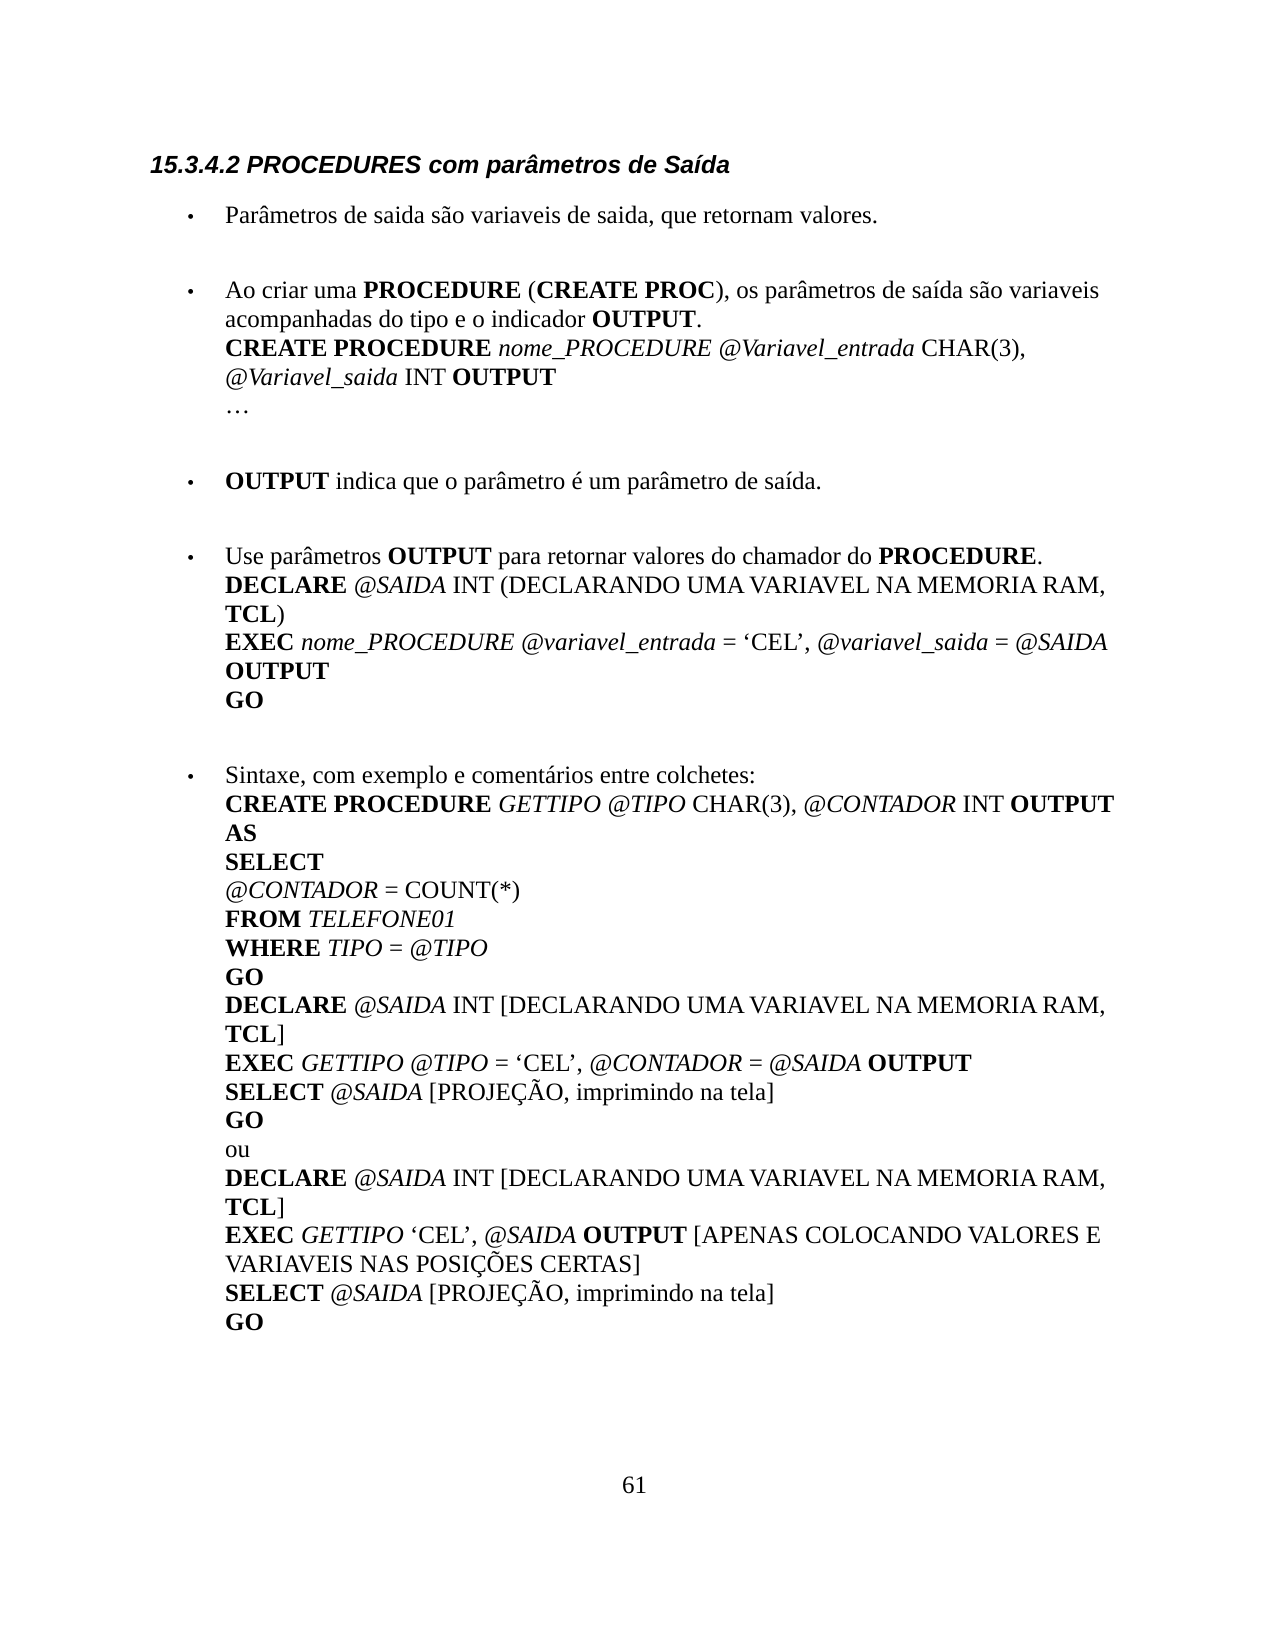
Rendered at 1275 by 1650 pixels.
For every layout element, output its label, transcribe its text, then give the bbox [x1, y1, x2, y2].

subtitle 15.3.4.2 PROCEDURES com parâmetros de Saída [150, 150, 1125, 178]
list OUTPUT indica que o parâmetro é um parâmetro de saída. [187, 466, 1125, 523]
list Ao criar uma PROCEDURE (CREATE PROC), os parâmetros de saída são variaveis acompanhadas do tipo e o indicador OUTPUT. CREATE PROCEDURE nome_PROCEDURE @Variavel_entrada CHAR(3), @Variavel_saida INT OUTPUT … [187, 275, 1125, 448]
list Sintaxe, com exemplo e comentários entre colchetes: CREATE PROCEDURE GETTIPO @TIPO CHAR(3), @CONTADOR INT OUTPUT AS SELECT @CONTADOR = COUNT(*) FROM TELEFONE01 WHERE TIPO = @TIPO GO DECLARE @SAIDA INT [DECLARANDO UMA VARIAVEL NA MEMORIA RAM, TCL] EXEC GETTIPO @TIPO = ‘CEL’, @CONTADOR = @SAIDA OUTPUT SELECT @SAIDA [PROJEÇÃO, imprimindo na tela] GO ou DECLARE @SAIDA INT [DECLARANDO UMA VARIAVEL NA MEMORIA RAM, TCL] EXEC GETTIPO ‘CEL’, @SAIDA OUTPUT [APENAS COLOCANDO VALORES E VARIAVEIS NAS POSIÇÕES CERTAS] SELECT @SAIDA [PROJEÇÃO, imprimindo na tela] GO [187, 760, 1125, 1364]
list Use parâmetros OUTPUT para retornar valores do chamador do PROCEDURE. DECLARE @SAIDA INT (DECLARANDO UMA VARIAVEL NA MEMORIA RAM, TCL) EXEC nome_PROCEDURE @variavel_entrada = ‘CEL’, @variavel_saida = @SAIDA OUTPUT GO [187, 541, 1125, 742]
list Parâmetros de saida são variaveis de saida, que retornam valores. [187, 200, 1125, 257]
